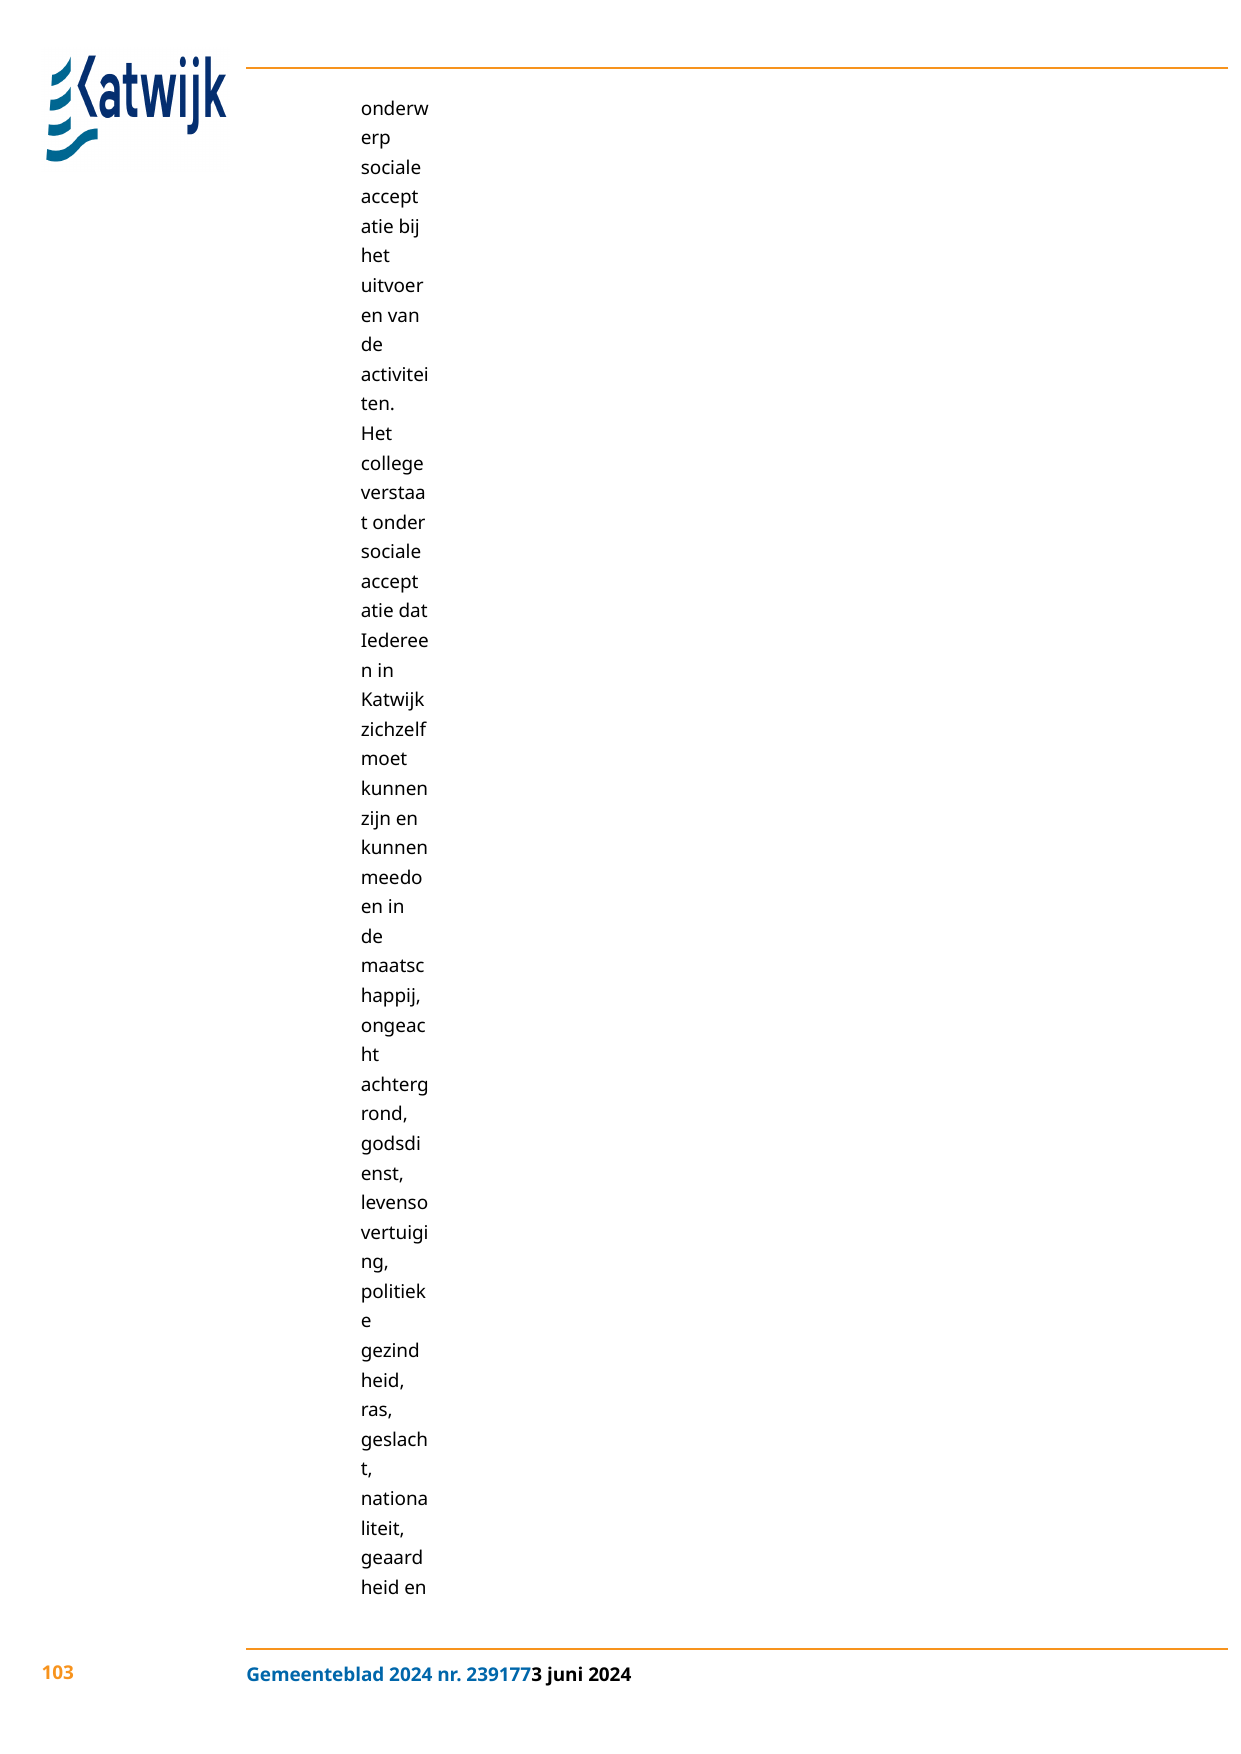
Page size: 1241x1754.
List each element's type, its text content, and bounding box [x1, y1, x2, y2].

table_cell [429, 95, 609, 1600]
table_cell [790, 95, 971, 1600]
table_cell onderwerp sociale acceptatie bij het uitvoeren van de activiteiten. Het college verstaat onder sociale acceptatie dat Iedereen in Katwijk zichzelf moet kunnen zijn en kunnen meedoen in de maatschappij, ongeacht achtergrond, godsdienst, levensovertuiging, politieke gezindheid, ras, geslacht, nationaliteit, geaardheid en [248, 95, 429, 1600]
table_cell [971, 95, 1152, 1600]
table_cell - [609, 95, 790, 1600]
picture [41, 47, 231, 172]
